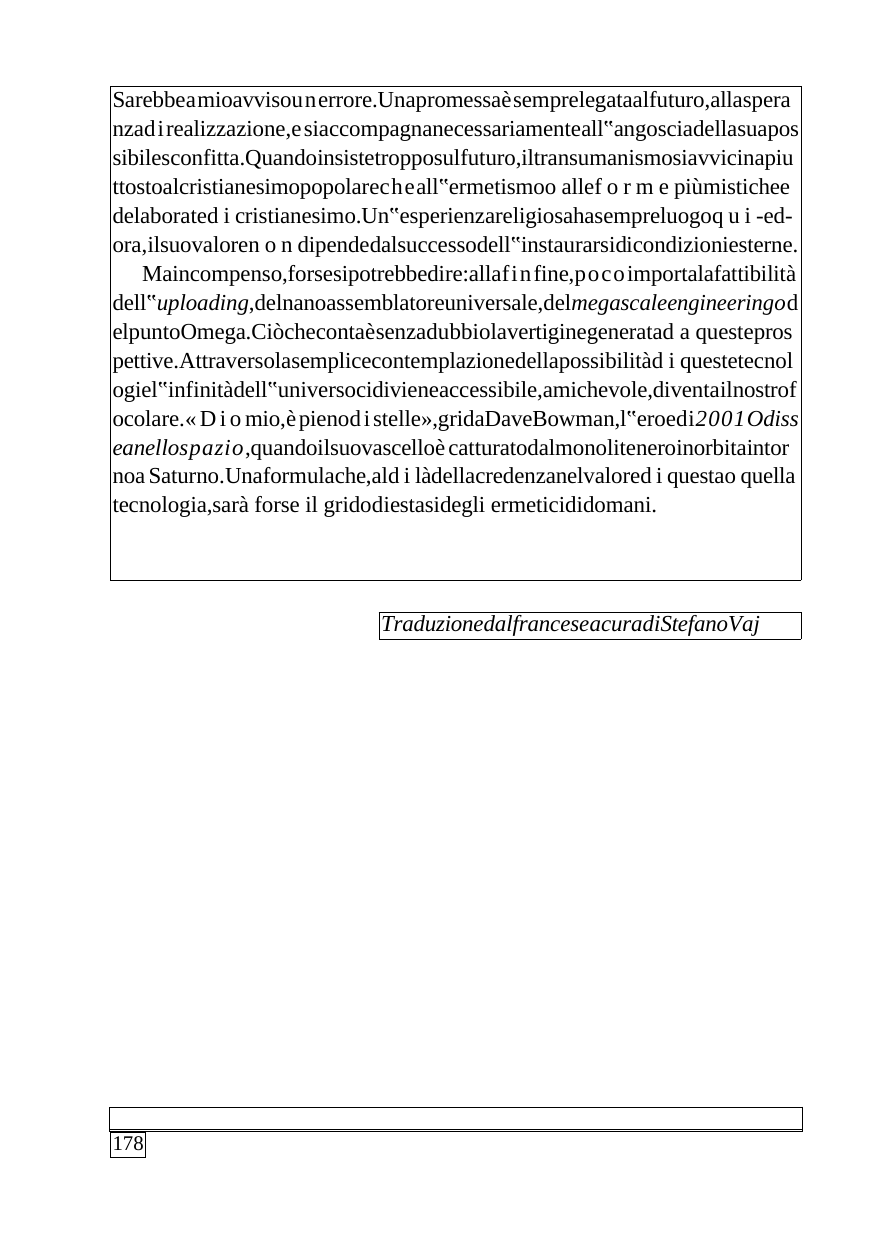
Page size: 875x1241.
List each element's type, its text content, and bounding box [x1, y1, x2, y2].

text Maincompenso,forsesipotrebbedire:allafinfine,pocoimportalafattibilitàdell‟uploading,delnanoassemblatoreuniversale,delmegascaleengineeringodelpuntoOmega.Ciòchecontaèsenzadubbiolavertiginegeneratadaquesteprospettive.Attraversolasemplicecontemplazionedellapossibilitàdiquestetecnologiel‟infinitàdell‟universocidivieneaccessibile,amichevole,diventailnostrofocolare.«Diomio,èpienodistelle»,gridaDaveBowman,l‟eroedi2001Odisseanellospazio,quandoilsuovascelloècatturatodalmonoliteneroinorbitaintornoaSaturno.Unaformulache,aldilàdellacredenzanelvalorediquestaoquellatecnologia,sarà forse il gridodiestasidegli ermeticididomani. [112, 260, 799, 518]
text 178 [112, 1133, 145, 1155]
text TraduzionedalfranceseacuradiStefanoVaj [381, 613, 801, 637]
text Sarebbeamioavvisounerrore.Unapromessaèsemprelegataalfuturo,allasperanzadirealizzazione,esiaccompagnanecessariamenteall‟angosciadellasuapossibilesconfitta.Quandoinsistetropposulfuturo,iltransumanismosiavvicinapiuttostoalcristianesimopopolarecheall‟ermetismooalleformepiùmisticheedelaboratedicristianesimo.Un‟esperienzareligiosahasempreluogoqui-ed-ora,ilsuovalorenondipendedalsuccessodell‟instaurarsidicondizioniesterne. [112, 87, 799, 257]
